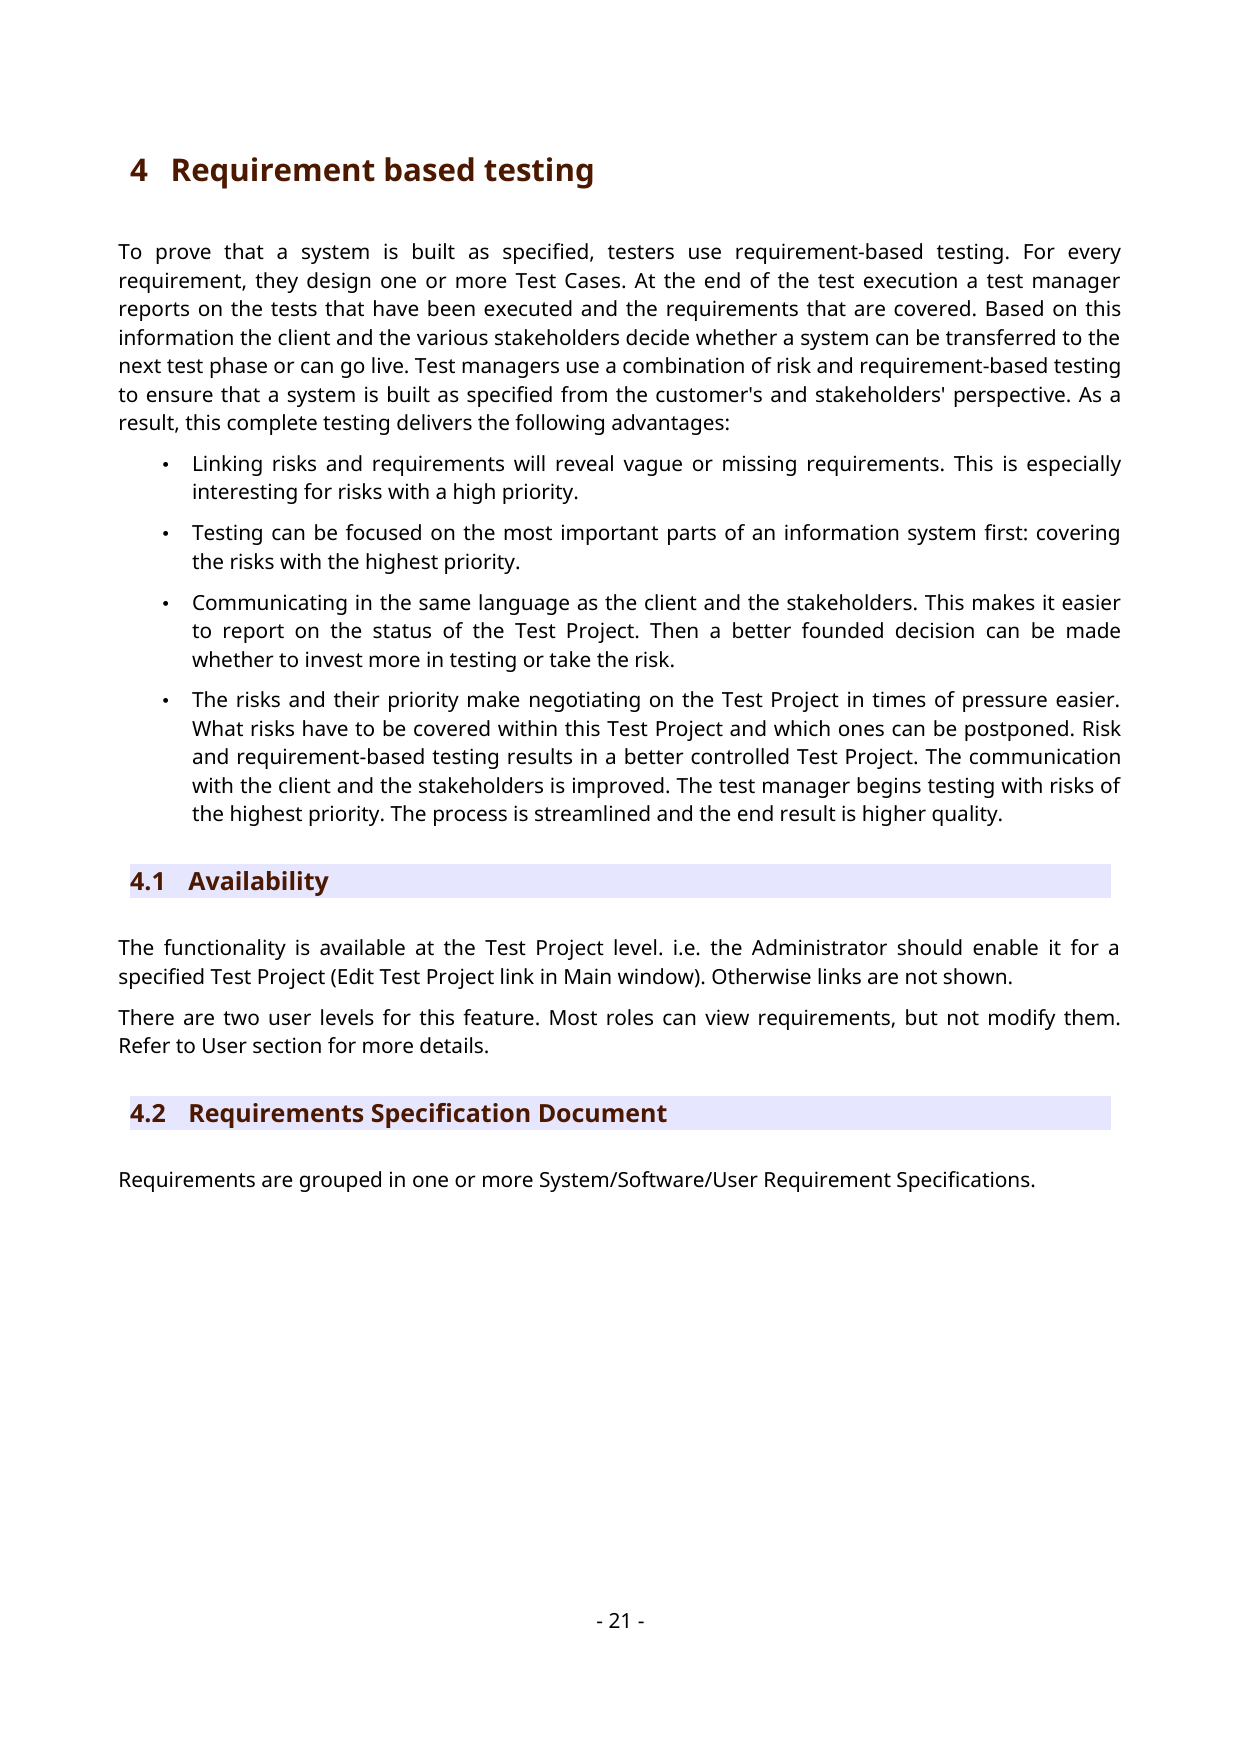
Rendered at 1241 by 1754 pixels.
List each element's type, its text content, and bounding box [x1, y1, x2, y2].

subtitle Requirements Specification Document [130, 1096, 1111, 1130]
text To prove that a system is built as specified, testers use requirement-based testing. For every requirement, they design one or more Test Cases. At the end of the test execution a test manager reports on the tests that have been executed and the requirements that are covered. Based on this information the client and the various stakeholders decide whether a system can be transferred to the next test phase or can go live. Test managers use a combination of risk and requirement-based testing to ensure that a system is built as specified from the customer's and stakeholders' perspective. As a result, this complete testing delivers the following advantages: [118, 237, 1122, 437]
text The functionality is available at the Test Project level. i.e. the Administrator should enable it for a specified Test Project (Edit Test Project link in Main window). Otherwise links are not shown. [118, 933, 1122, 990]
text Requirements are grouped in one or more System/Software/User Requirement Specifications. [118, 1165, 1122, 1194]
list Testing can be focused on the most important parts of an information system first: covering the risks with the highest priority. [162, 518, 1122, 575]
list The risks and their priority make negotiating on the Test Project in times of pressure easier. What risks have to be covered within this Test Project and which ones can be postponed. Risk and requirement-based testing results in a better controlled Test Project. The communication with the client and the stakeholders is improved. The test manager begins testing with risks of the highest priority. The process is streamlined and the end result is higher quality. [162, 686, 1122, 828]
list Communicating in the same language as the client and the stakeholders. This makes it easier to report on the status of the Test Project. Then a better founded decision can be made whether to invest more in testing or take the risk. [162, 588, 1122, 673]
text There are two user levels for this feature. Most roles can view requirements, but not modify them. Refer to User section for more details. [118, 1003, 1122, 1060]
subtitle Requirement based testing [130, 148, 1111, 190]
list Linking risks and requirements will reveal vague or missing requirements. This is especially interesting for risks with a high priority. [162, 449, 1122, 506]
subtitle Availability [130, 864, 1111, 898]
